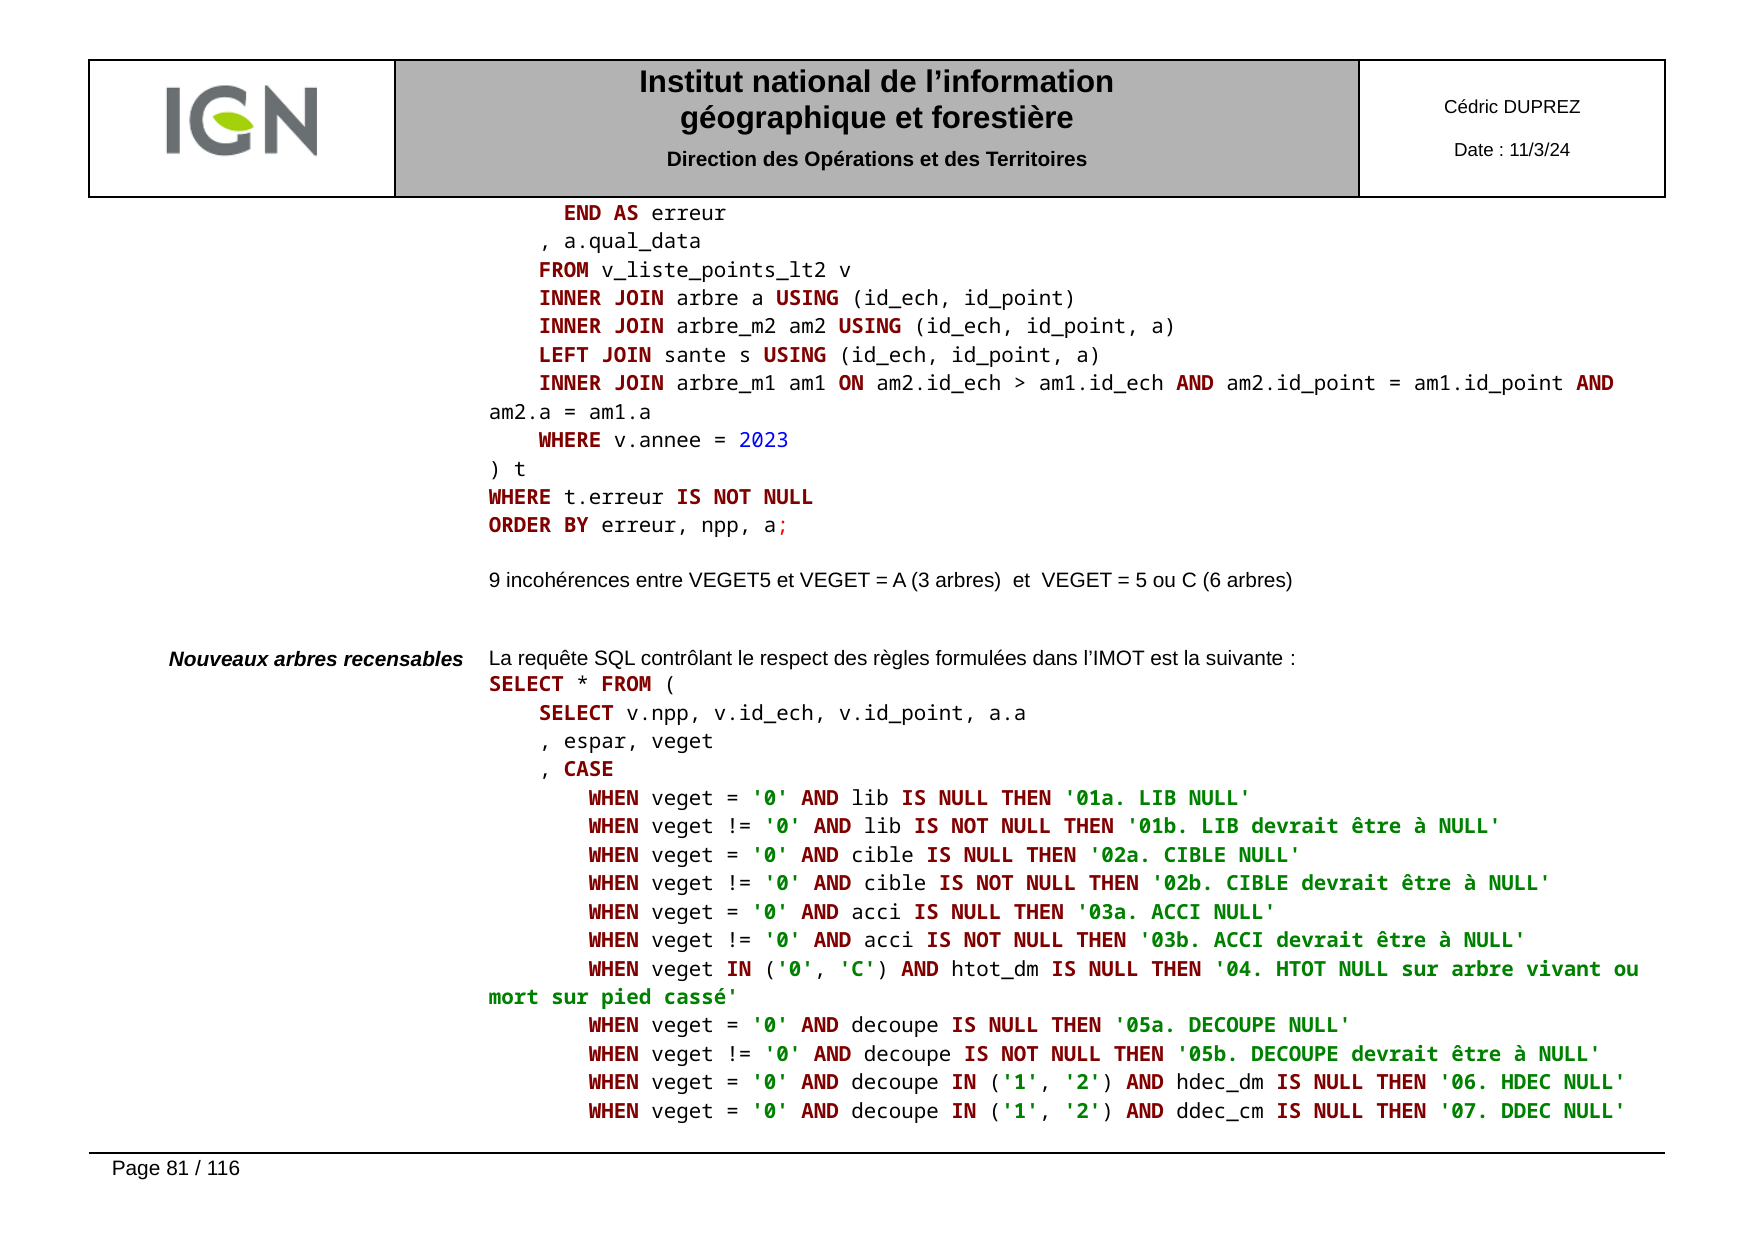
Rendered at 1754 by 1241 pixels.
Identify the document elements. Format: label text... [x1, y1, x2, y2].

table_cell END AS erreur , a.qual_data FROM v_liste_points_lt2 v INNER JOIN arbre a USING (id_ech, id_point) INNER JOIN arbre_m2 am2 USING (id_ech, id_point, a) LEFT JOIN sante s USING (id_ech, id_point, a) INNER JOIN arbre_m1 am1 ON am2.id_ech > am1.id_ech AND am2.id_point = am1.id_point AND am2.a = am1.a WHERE v.annee = 2023 ) t WHERE t.erreur IS NOT NULL ORDER BY erreur, npp, a; 9 incohérences entre VEGET5 et VEGET = A (3 arbres) et VEGET = 5 ou C (6 arbres) [483, 198, 1665, 645]
table_cell [89, 198, 483, 645]
picture [141, 62, 343, 180]
table_cell La requête SQL contrôlant le respect des règles formulées dans l’IMOT est la suivante : SELECT * FROM ( SELECT v.npp, v.id_ech, v.id_point, a.a , espar, veget , CASE WHEN veget = '0' AND lib IS NULL THEN '01a. LIB NULL' WHEN veget != '0' AND lib IS NOT NULL THEN '01b. LIB devrait être à NULL' WHEN veget = '0' AND cible IS NULL THEN '02a. CIBLE NULL' WHEN veget != '0' AND cible IS NOT NULL THEN '02b. CIBLE devrait être à NULL' WHEN veget = '0' AND acci IS NULL THEN '03a. ACCI NULL' WHEN veget != '0' AND acci IS NOT NULL THEN '03b. ACCI devrait être à NULL' WHEN veget IN ('0', 'C') AND htot_dm IS NULL THEN '04. HTOT NULL sur arbre vivant ou mort sur pied cassé' WHEN veget = '0' AND decoupe IS NULL THEN '05a. DECOUPE NULL' WHEN veget != '0' AND decoupe IS NOT NULL THEN '05b. DECOUPE devrait être à NULL' WHEN veget = '0' AND decoupe IN ('1', '2') AND hdec_dm IS NULL THEN '06. HDEC NULL' WHEN veget = '0' AND decoupe IN ('1', '2') AND ddec_cm IS NULL THEN '07. DDEC NULL' [483, 645, 1665, 1130]
table_cell Nouveaux arbres recensables [89, 645, 483, 1130]
